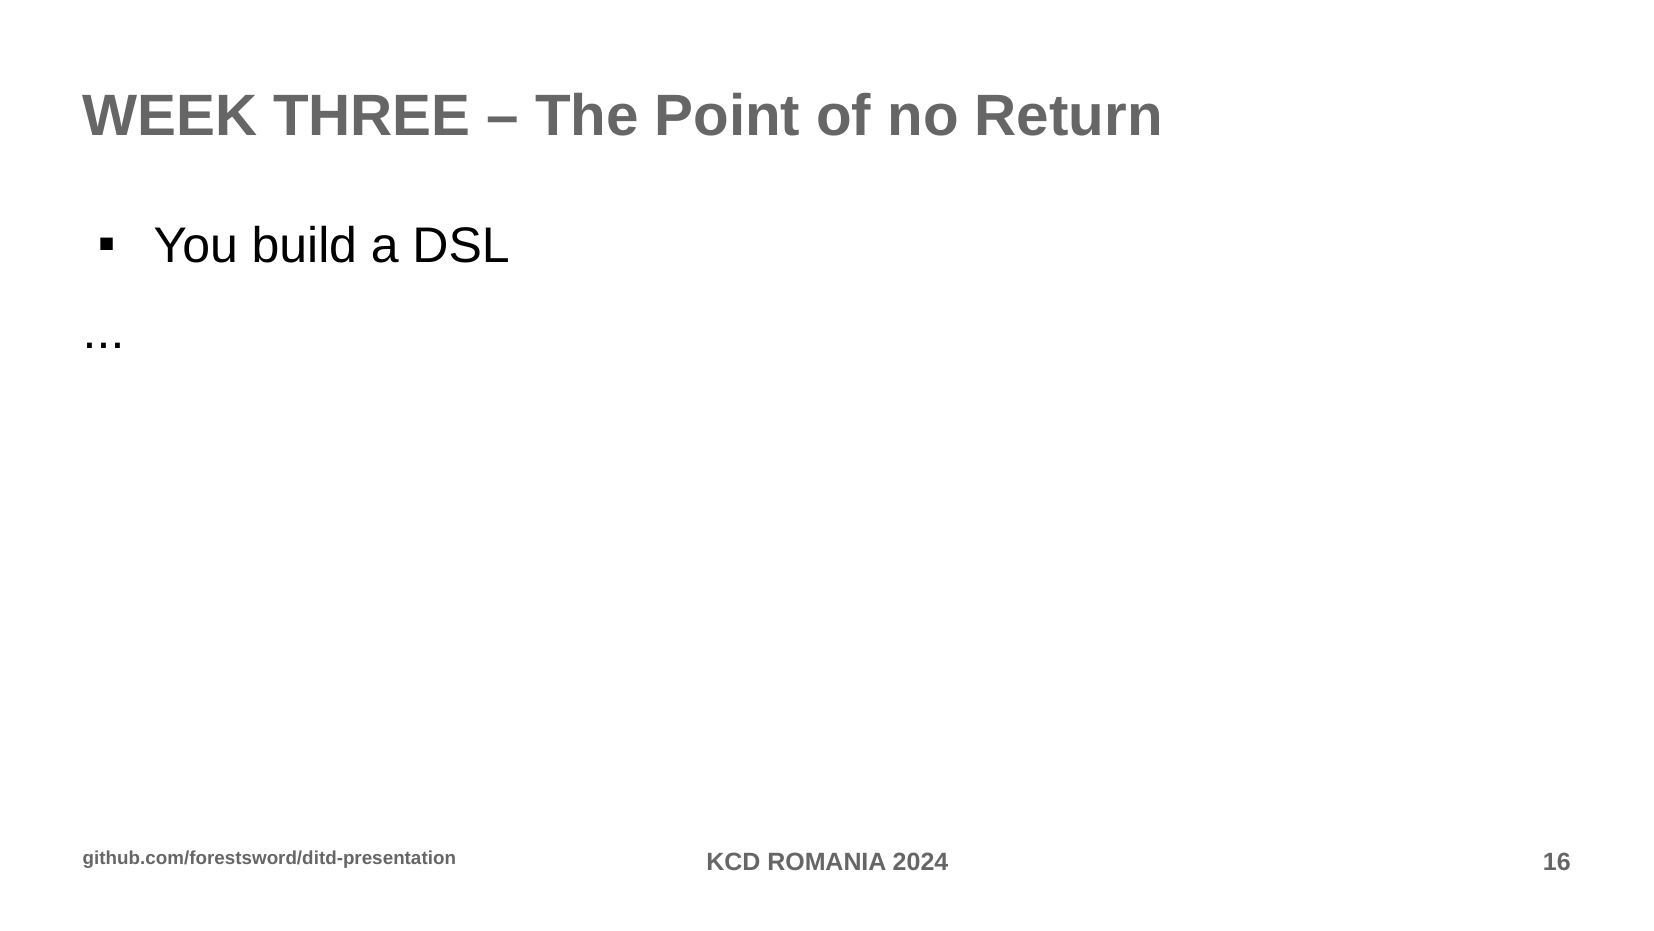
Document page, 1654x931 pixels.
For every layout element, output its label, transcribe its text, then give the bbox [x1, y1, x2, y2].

title WEEK THREE – The Point of no Return [82, 37, 1571, 193]
list You build a DSL ... [82, 217, 1571, 758]
